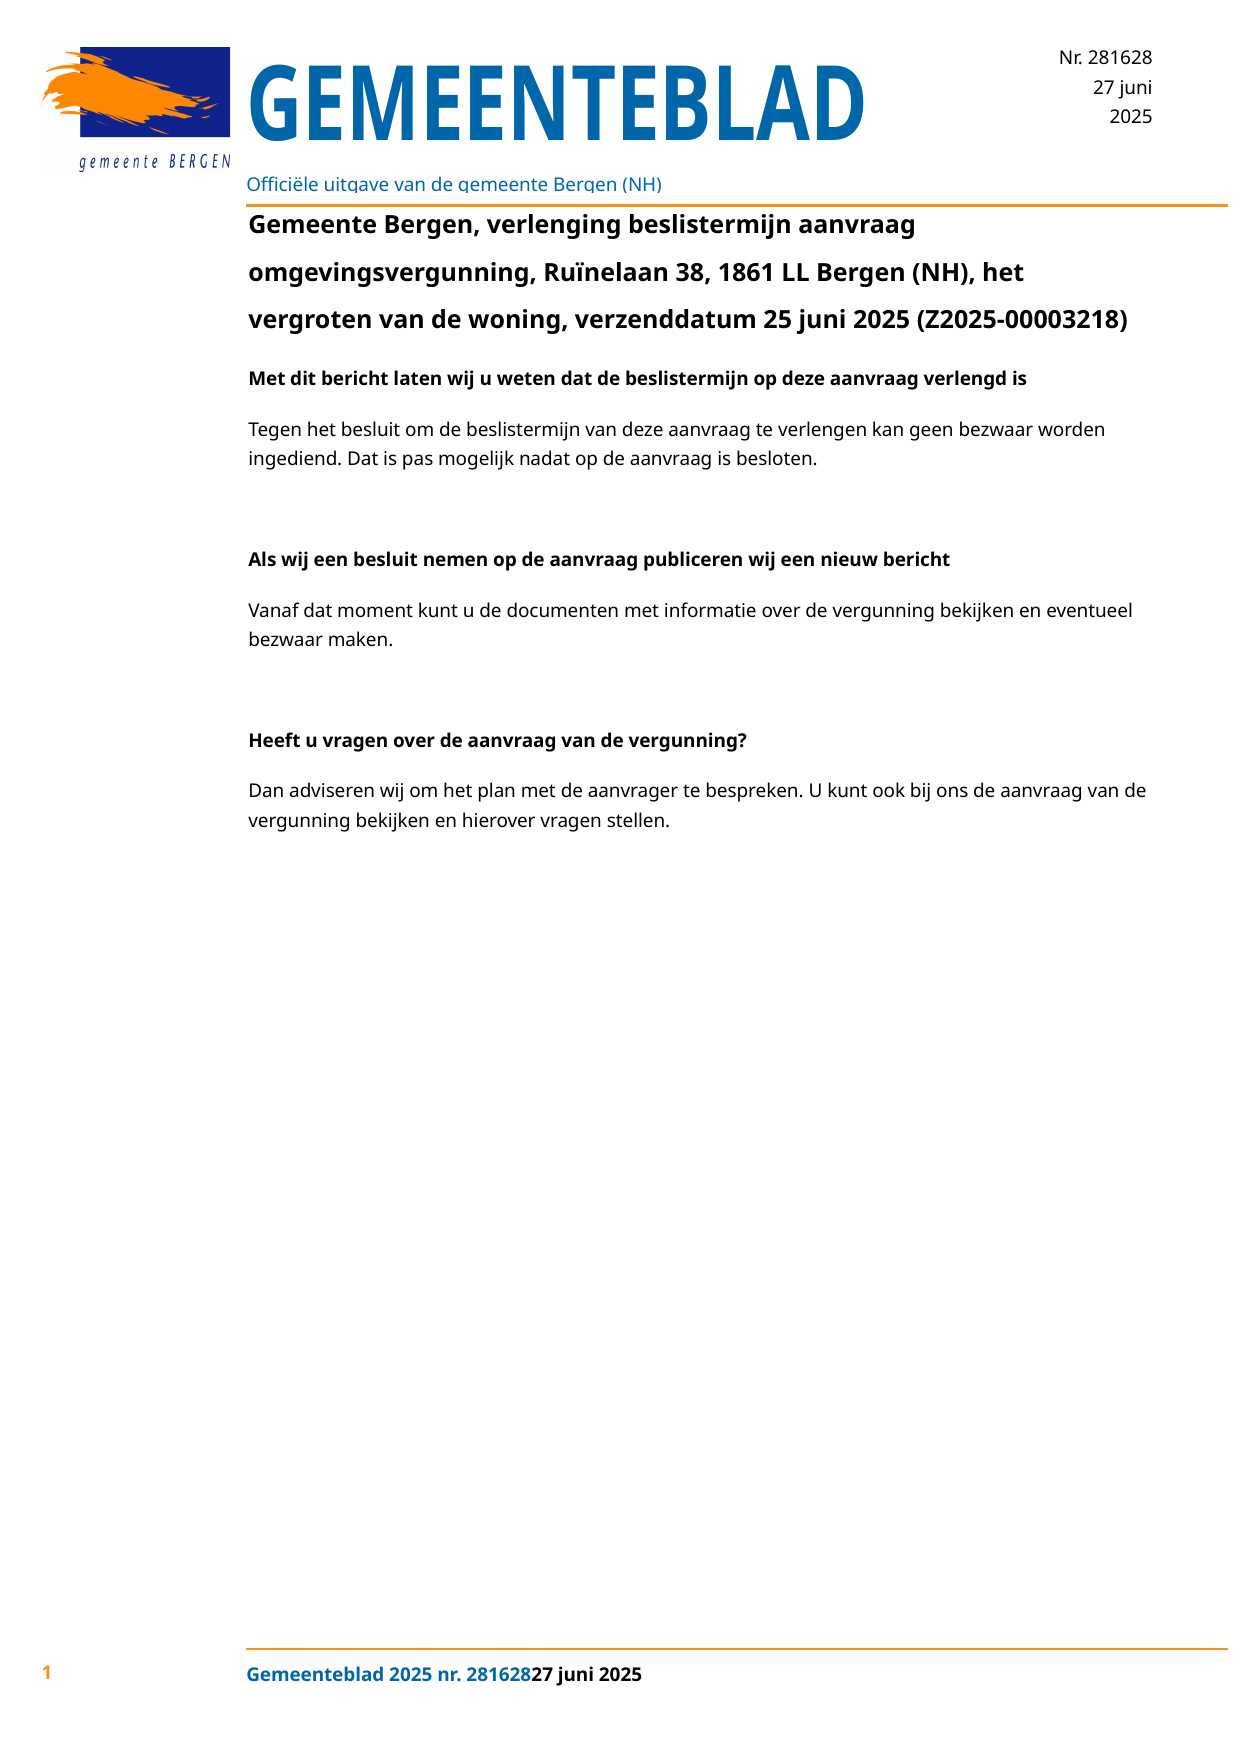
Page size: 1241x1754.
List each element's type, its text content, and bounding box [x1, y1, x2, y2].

picture [41, 47, 231, 172]
text Heeft u vragen over de aanvraag van de vergunning? [248, 727, 1152, 753]
text Als wij een besluit nemen op de aanvraag publiceren wij een nieuw bericht [248, 546, 1152, 572]
text Dan adviseren wij om het plan met de aanvrager te bespreken. U kunt ook bij ons de aanvraag van de vergunning bekijken en hierover vragen stellen. [248, 778, 1152, 833]
text Tegen het besluit om de beslistermijn van deze aanvraag te verlengen kan geen bezwaar worden ingediend. Dat is pas mogelijk nadat op de aanvraag is besloten. [248, 416, 1152, 471]
text Met dit bericht laten wij u weten dat de beslistermijn op deze aanvraag verlengd is [248, 366, 1152, 391]
text Gemeente Bergen, verlenging beslistermijn aanvraag omgevingsvergunning, Ruïnelaan 38, 1861 LL Bergen (NH), het vergroten van de woning, verzenddatum 25 juni 2025 (Z2025-00003218) [248, 207, 1152, 336]
text Vanaf dat moment kunt u de documenten met informatie over de vergunning bekijken en eventueel bezwaar maken. [248, 597, 1152, 652]
